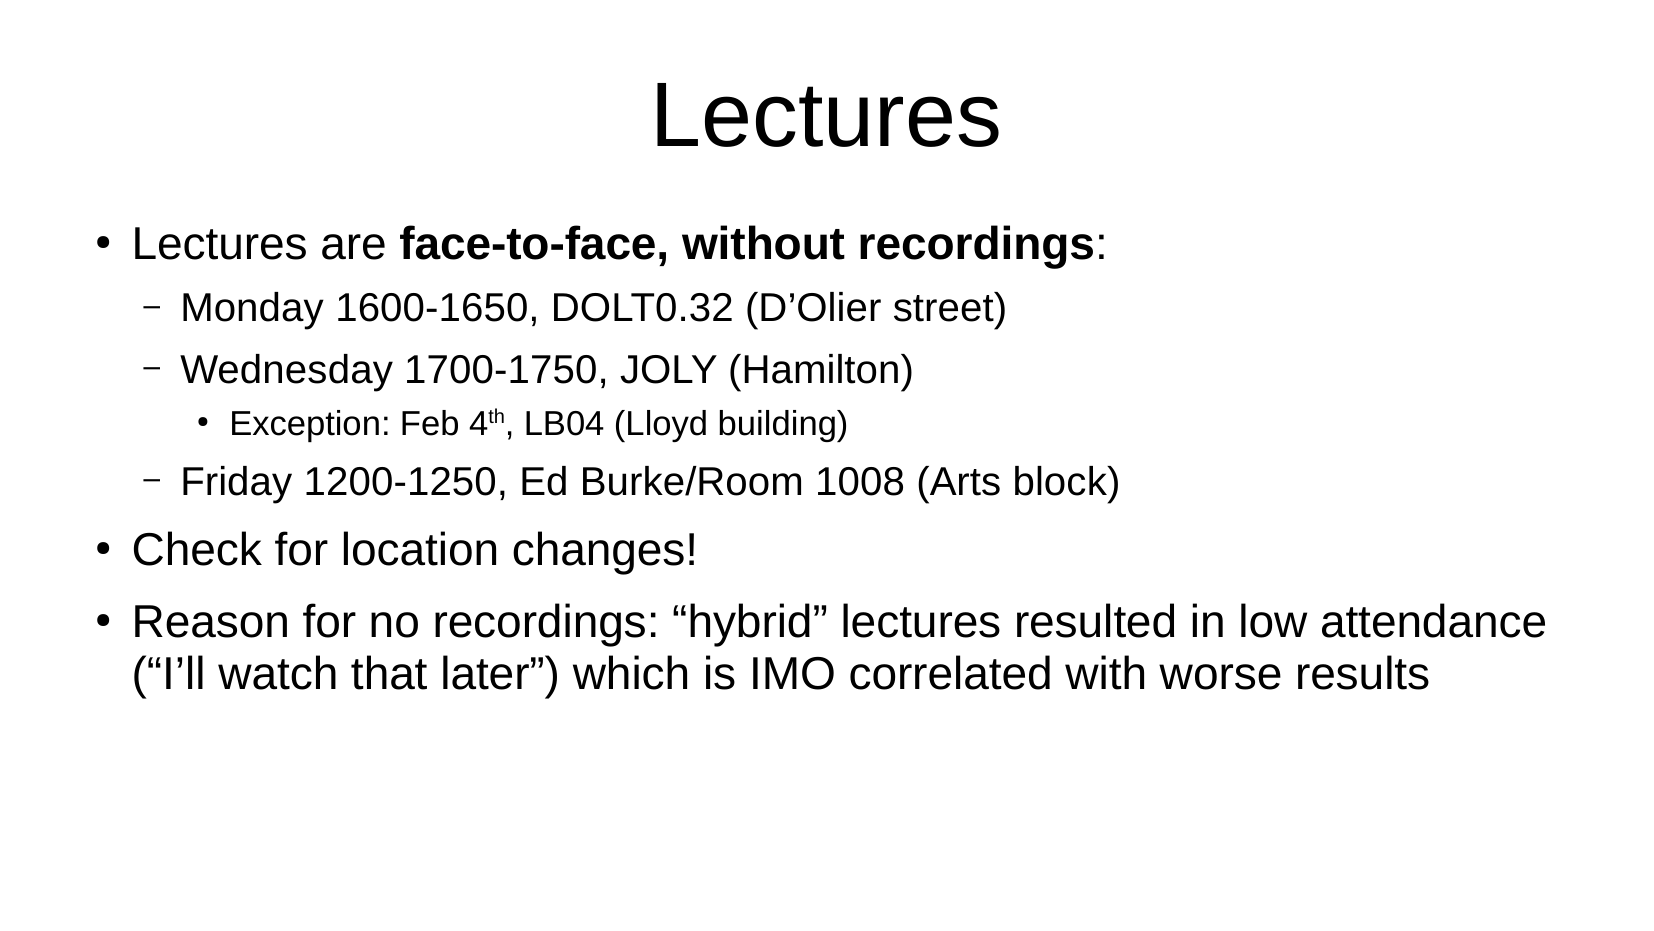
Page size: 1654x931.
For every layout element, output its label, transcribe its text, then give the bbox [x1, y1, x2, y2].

title Lectures [82, 37, 1571, 193]
list Lectures are face-to-face, without recordings: Monday 1600-1650, DOLT0.32 (D’Olier street) Wednesday 1700-1750, JOLY (Hamilton) Exception: Feb 4th, LB04 (Lloyd building) Friday 1200-1250, Ed Burke/Room 1008 (Arts block) Check for location changes! Reason for no recordings: “hybrid” lectures resulted in low attendance (“I’ll watch that later”) which is IMO correlated with worse results [82, 217, 1571, 758]
